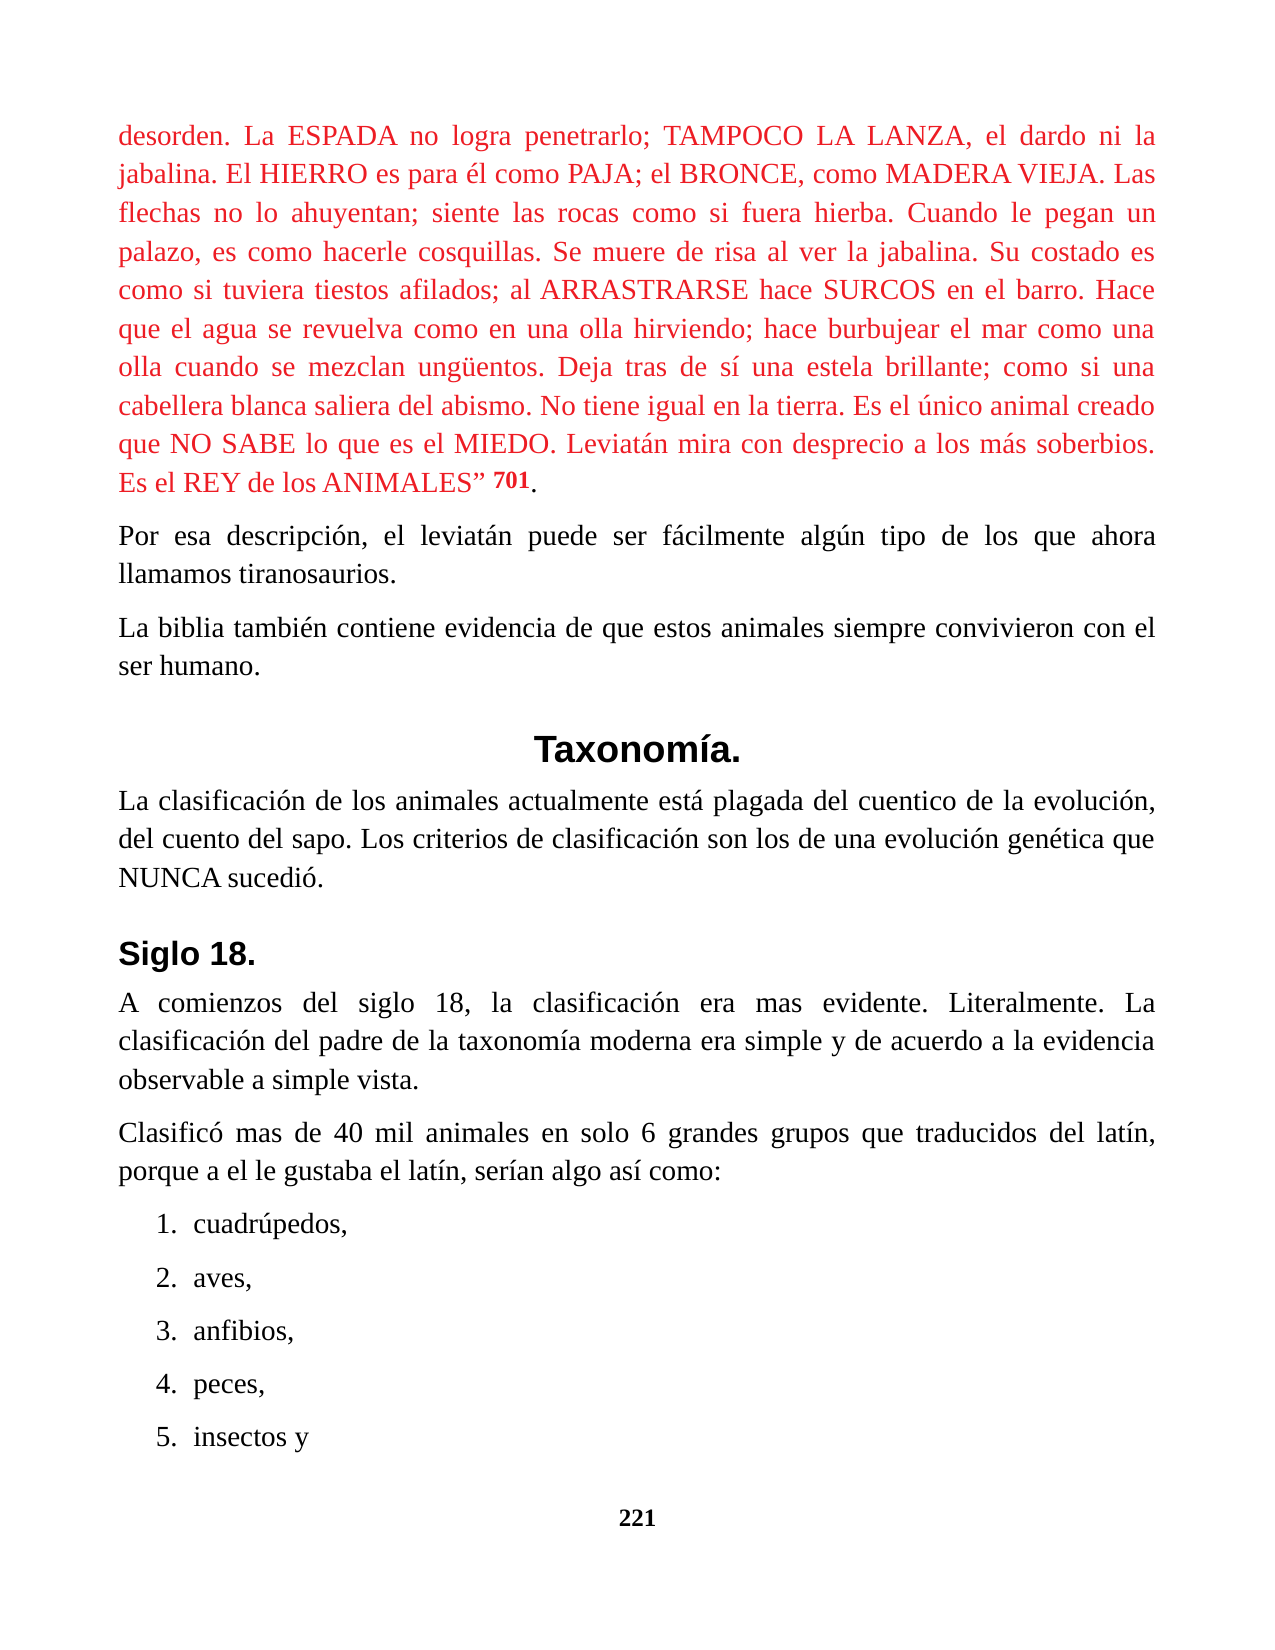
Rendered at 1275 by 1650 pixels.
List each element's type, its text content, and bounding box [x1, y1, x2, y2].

list aves, [156, 1260, 1157, 1293]
text Por esa descripción, el leviatán puede ser fácilmente algún tipo de los que ahora llamamos tiranosaurios. [118, 518, 1157, 590]
text Clasificó mas de 40 mil animales en solo 6 grandes grupos que traducidos del latín, porque a el le gustaba el latín, serían algo así como: [118, 1115, 1157, 1187]
list peces, [156, 1366, 1157, 1399]
text A comienzos del siglo 18, la clasificación era mas evidente. Literalmente. La clasificación del padre de la taxonomía moderna era simple y de acuerdo a la evidencia observable a simple vista. [118, 985, 1157, 1095]
list insectos y [156, 1419, 1157, 1453]
subtitle Siglo 18. [118, 934, 1157, 972]
text La biblia también contiene evidencia de que estos animales siempre convivieron con el ser humano. [118, 610, 1157, 682]
list anfibios, [156, 1313, 1157, 1346]
subtitle Taxonomía. [118, 726, 1157, 770]
text desorden. La ESPADA no logra penetrarlo; TAMPOCO LA LANZA, el dardo ni la jabalina. El HIERRO es para él como PAJA; el BRONCE, como MADERA VIEJA. Las flechas no lo ahuyentan; siente las rocas como si fuera hierba. Cuando le pegan un palazo, es como hacerle cosquillas. Se muere de risa al ver la jabalina. Su costado es como si tuviera tiestos afilados; al ARRASTRARSE hace SURCOS en el barro. Hace que el agua se revuelva como en una olla hirviendo; hace burbujear el mar como una olla cuando se mezclan ungüentos. Deja tras de sí una estela brillante; como si una cabellera blanca saliera del abismo. No tiene igual en la tierra. Es el único animal creado que NO SABE lo que es el MIEDO. Leviatán mira con desprecio a los más soberbios. Es el REY de los ANIMALES” . [118, 118, 1157, 498]
list cuadrúpedos, [156, 1207, 1157, 1240]
text La clasificación de los animales actualmente está plagada del cuentico de la evolución, del cuento del sapo. Los criterios de clasificación son los de una evolución genética que NUNCA sucedió. [118, 783, 1157, 893]
